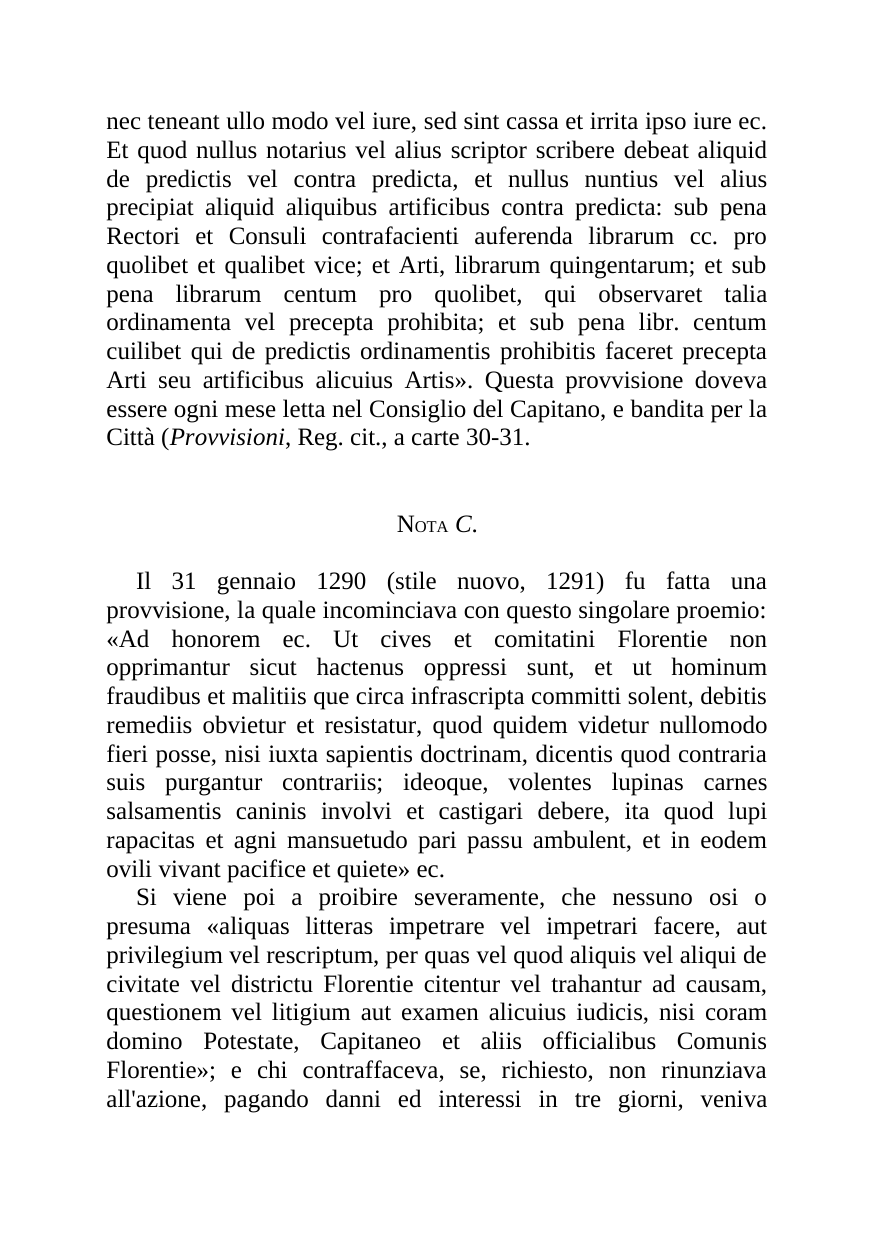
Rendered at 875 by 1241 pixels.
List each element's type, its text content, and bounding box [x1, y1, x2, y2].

text Nota C. [106, 509, 768, 537]
text Il 31 gennaio 1290 (stile nuovo, 1291) fu fatta una provvisione, la quale incominciava con questo singolare proemio: «Ad honorem ec. Ut cives et comitatini Florentie non opprimantur sicut hactenus oppressi sunt, et ut hominum fraudibus et malitiis que circa infrascripta committi solent, debitis remediis obvietur et resistatur, quod quidem videtur nullomodo fieri posse, nisi iuxta sapientis doctrinam, dicentis quod contraria suis purgantur contrariis; ideoque, volentes lupinas carnes salsamentis caninis involvi et castigari debere, ita quod lupi rapacitas et agni mansuetudo pari passu ambulent, et in eodem ovili vivant pacifice et quiete» ec. [106, 566, 768, 882]
text nec teneant ullo modo vel iure, sed sint cassa et irrita ipso iure ec. Et quod nullus notarius vel alius scriptor scribere debeat aliquid de predictis vel contra predicta, et nullus nuntius vel alius precipiat aliquid aliquibus artificibus contra predicta: sub pena Rectori et Consuli contrafacienti auferenda librarum cc. pro quolibet et qualibet vice; et Arti, librarum quingentarum; et sub pena librarum centum pro quolibet, qui observaret talia ordinamenta vel precepta prohibita; et sub pena libr. centum cuilibet qui de predictis ordinamentis prohibitis faceret precepta Arti seu artificibus alicuius Artis». Questa provvisione doveva essere ogni mese letta nel Consiglio del Capitano, e bandita per la Città (Provvisioni, Reg. cit., a carte 30-31. [106, 106, 768, 451]
text Si viene poi a proibire severamente, che nessuno osi o presuma «aliquas litteras impetrare vel impetrari facere, aut privilegium vel rescriptum, per quas vel quod aliquis vel aliqui de civitate vel districtu Florentie citentur vel trahantur ad causam, questionem vel litigium aut examen alicuius iudicis, nisi coram domino Potestate, Capitaneo et aliis officialibus Comunis Florentie»; e chi contraffaceva, se, richiesto, non rinunziava all'azione, pagando danni ed interessi in tre giorni, veniva [106, 882, 768, 1112]
